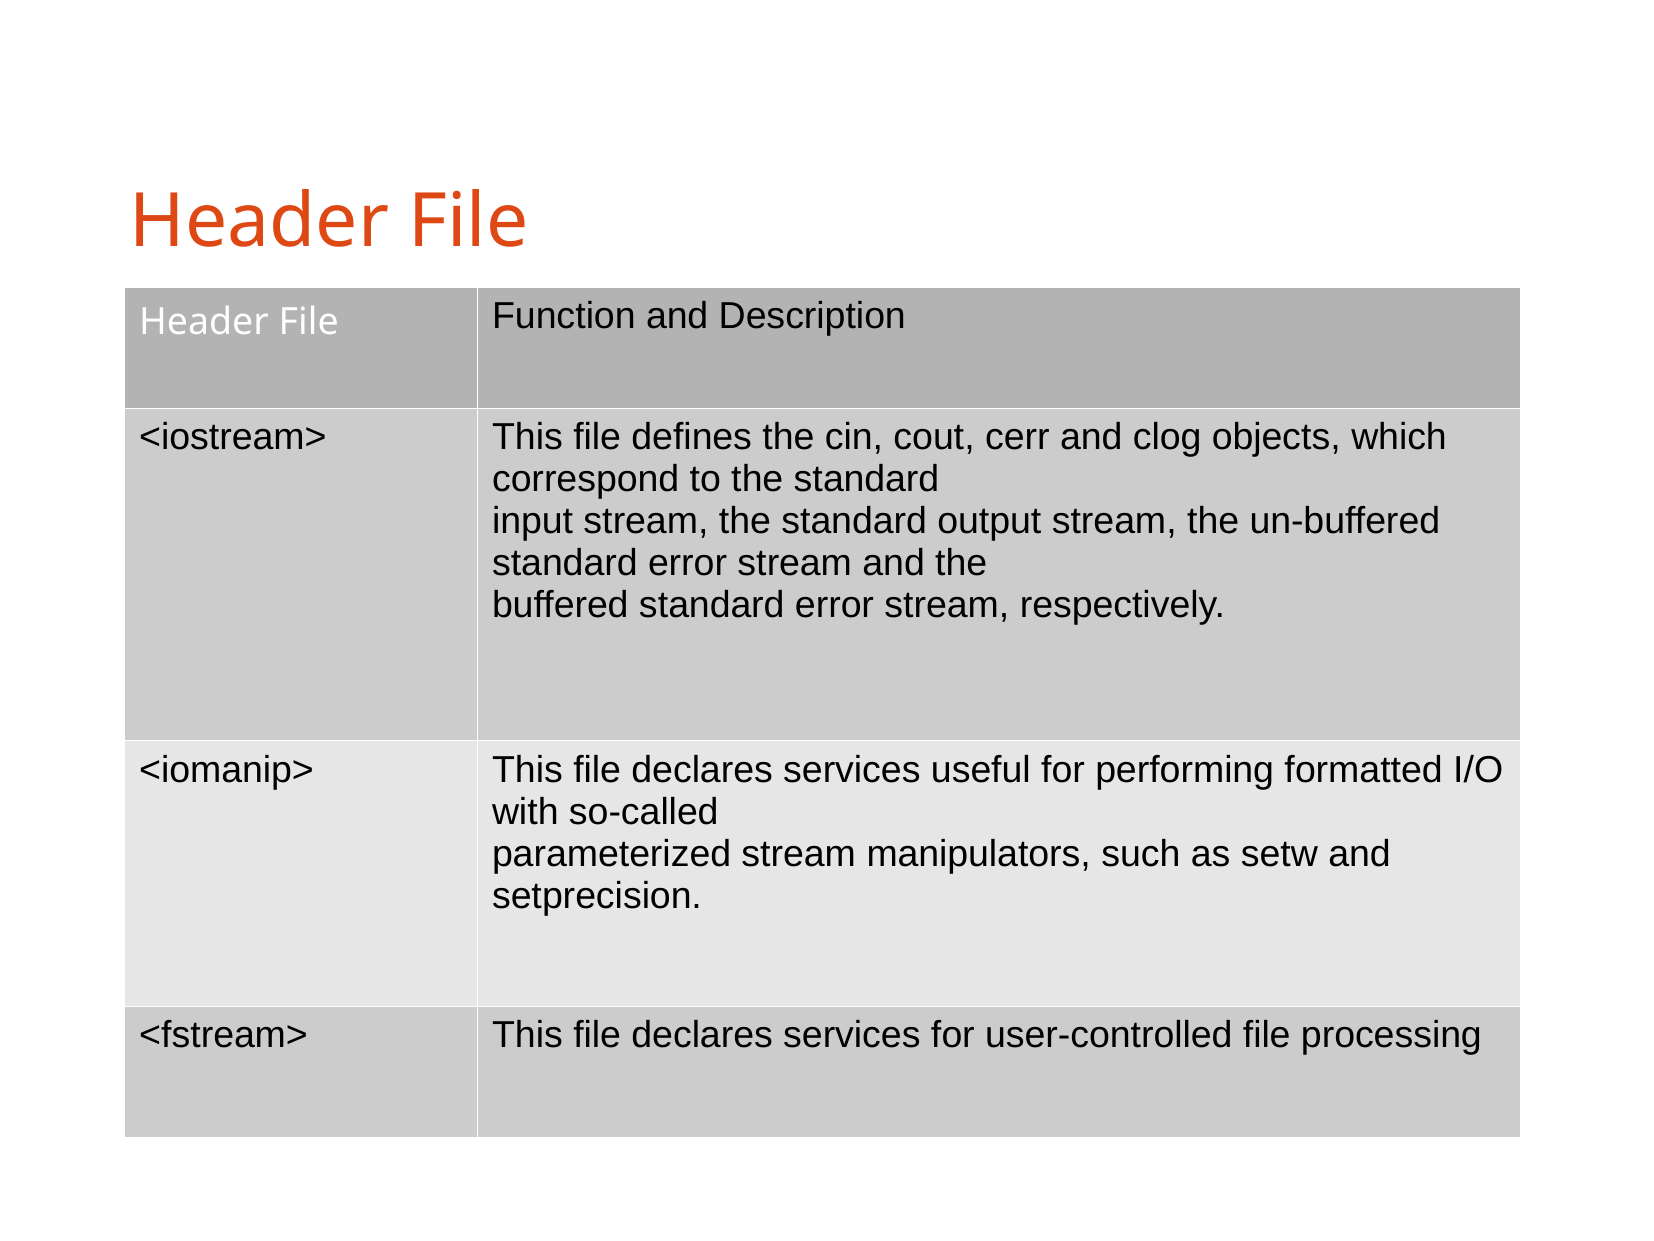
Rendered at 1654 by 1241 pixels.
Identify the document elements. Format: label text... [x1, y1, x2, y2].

table_header Header File [125, 288, 477, 408]
table_cell This file defines the cin, cout, cerr and clog objects, which correspond to the standard input stream, the standard output stream, the un-buffered standard error stream and the buffered standard error stream, respectively. [478, 409, 1520, 740]
title Header File [129, 153, 1518, 281]
table_cell [125, 409, 477, 740]
table_cell [125, 1007, 477, 1137]
table_cell This file declares services useful for performing formatted I/O with so-called parameterized stream manipulators, such as setw and setprecision. [478, 741, 1520, 1006]
table_header Function and Description [478, 288, 1520, 408]
table_cell [125, 741, 477, 1006]
table_cell This file declares services for user-controlled file processing [478, 1007, 1520, 1137]
